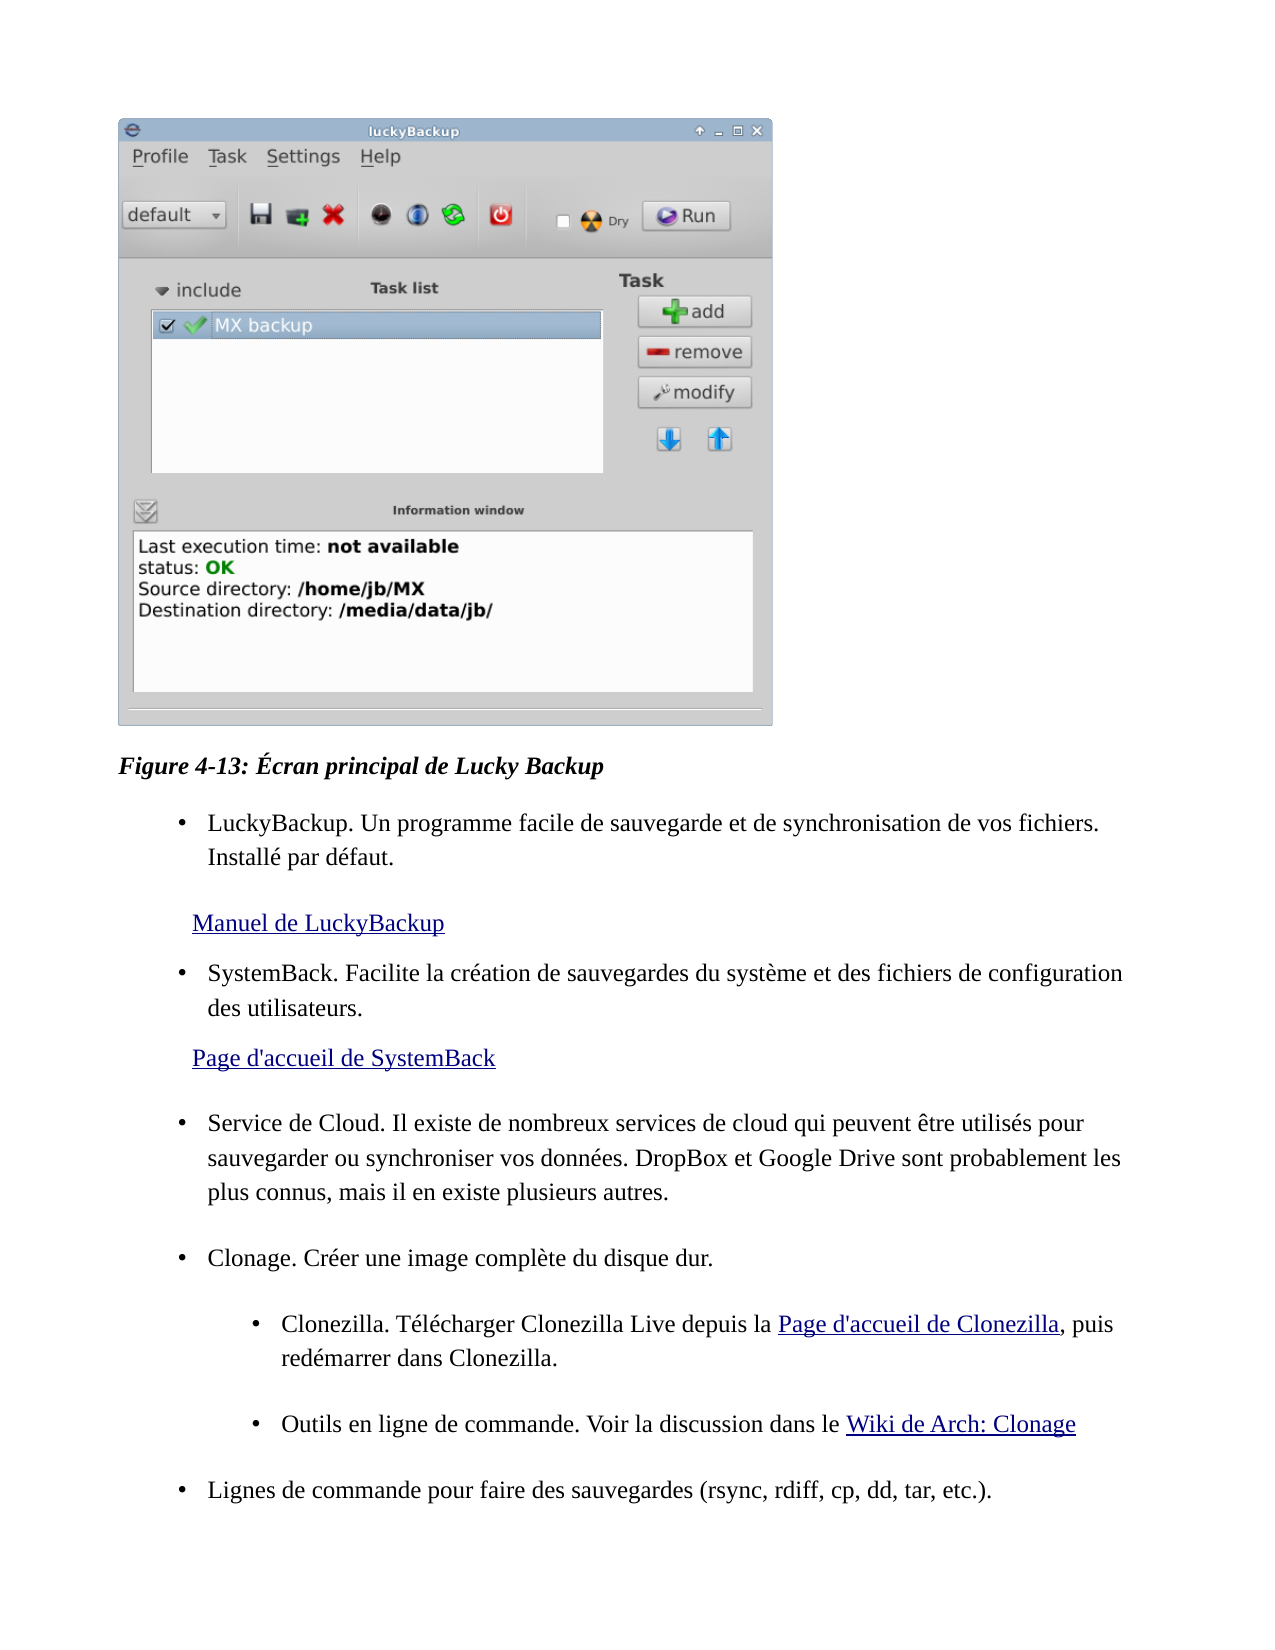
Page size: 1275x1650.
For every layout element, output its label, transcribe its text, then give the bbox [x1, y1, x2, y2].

text Figure 4-13: Écran principal de Lucky Backup [118, 751, 1157, 780]
list Page d'accueil de SystemBack [162, 1043, 1157, 1071]
list LuckyBackup. Un programme facile de sauvegarde et de synchronisation de vos fichiers. Installé par défaut. [178, 808, 1141, 871]
picture [118, 118, 773, 726]
list SystemBack. Facilite la création de sauvegardes du système et des fichiers de configuration des utilisateurs. [178, 958, 1141, 1021]
list Clonezilla. Télécharger Clonezilla Live depuis la Page d'accueil de Clonezilla, puis redémarrer dans Clonezilla. [252, 1309, 1141, 1372]
list Outils en ligne de commande. Voir la discussion dans le Wiki de Arch: Clonage [252, 1409, 1141, 1438]
list Manuel de LuckyBackup [162, 908, 1157, 937]
list Lignes de commande pour faire des sauvegardes (rsync, rdiff, cp, dd, tar, etc.). [178, 1475, 1141, 1503]
list Service de Cloud. Il existe de nombreux services de cloud qui peuvent être utilisés pour sauvegarder ou synchroniser vos données. DropBox et Google Drive sont probablement les plus connus, mais il en existe plusieurs autres. [178, 1108, 1141, 1206]
list Clonage. Créer une image complète du disque dur. [178, 1243, 1141, 1272]
